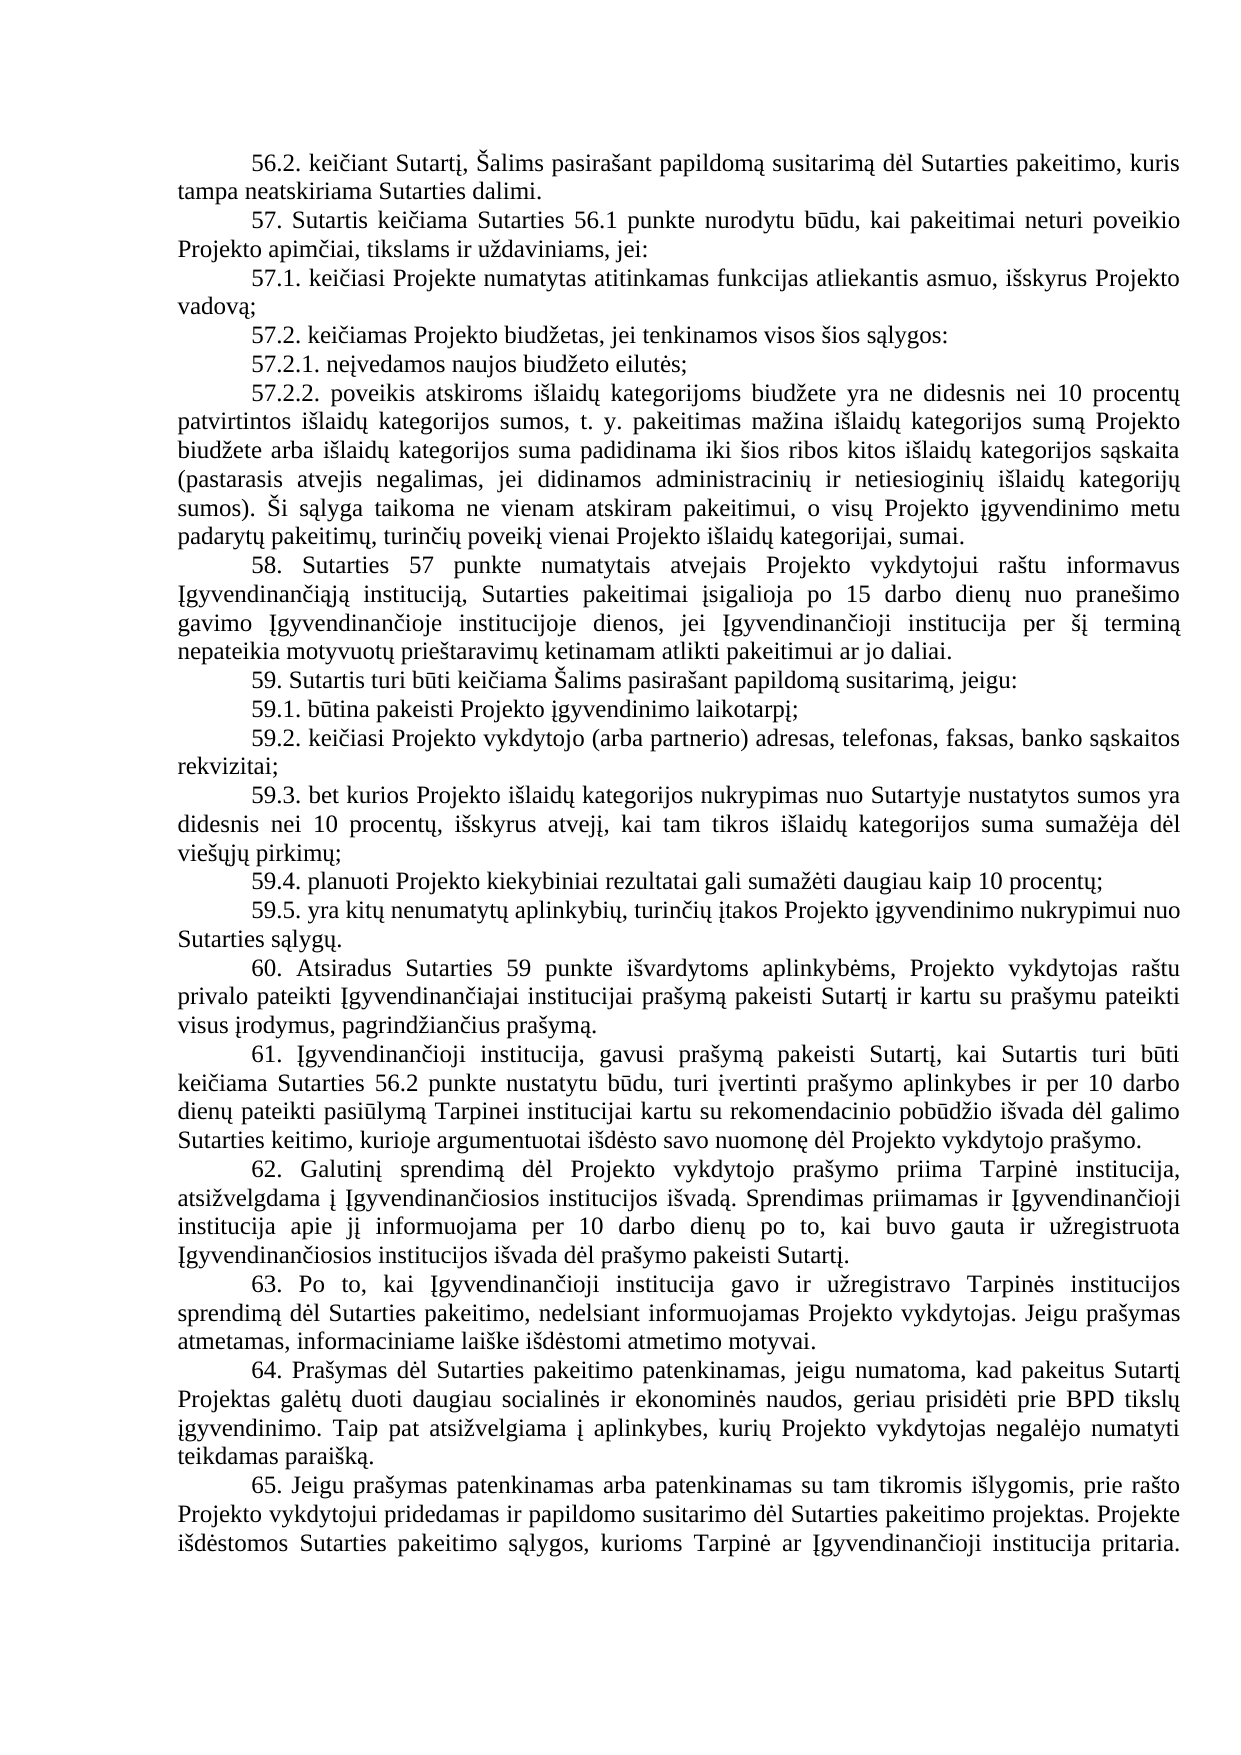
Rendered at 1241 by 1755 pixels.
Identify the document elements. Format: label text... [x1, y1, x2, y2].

text 61. Įgyvendinančioji institucija, gavusi prašymą pakeisti Sutartį, kai Sutartis turi būti keičiama Sutarties 56.2 punkte nustatytu būdu, turi įvertinti prašymo aplinkybes ir per 10 darbo dienų pateikti pasiūlymą Tarpinei institucijai kartu su rekomendacinio pobūdžio išvada dėl galimo Sutarties keitimo, kurioje argumentuotai išdėsto savo nuomonę dėl Projekto vykdytojo prašymo. [177, 1039, 1181, 1154]
text 57.2.1. neįvedamos naujos biudžeto eilutės; [177, 349, 1181, 378]
text 59.2. keičiasi Projekto vykdytojo (arba partnerio) adresas, telefonas, faksas, banko sąskaitos rekvizitai; [177, 723, 1181, 780]
text 60. Atsiradus Sutarties 59 punkte išvardytoms aplinkybėms, Projekto vykdytojas raštu privalo pateikti Įgyvendinančiajai institucijai prašymą pakeisti Sutartį ir kartu su prašymu pateikti visus įrodymus, pagrindžiančius prašymą. [177, 953, 1181, 1039]
text 56.2. keičiant Sutartį, Šalims pasirašant papildomą susitarimą dėl Sutarties pakeitimo, kuris tampa neatskiriama Sutarties dalimi. [177, 148, 1181, 205]
text 65. Jeigu prašymas patenkinamas arba patenkinamas su tam tikromis išlygomis, prie rašto Projekto vykdytojui pridedamas ir papildomo susitarimo dėl Sutarties pakeitimo projektas. Projekte išdėstomos Sutarties pakeitimo sąlygos, kurioms Tarpinė ar Įgyvendinančioji institucija pritaria. [177, 1470, 1181, 1556]
text 59.1. būtina pakeisti Projekto įgyvendinimo laikotarpį; [177, 694, 1181, 723]
text 57. Sutartis keičiama Sutarties 56.1 punkte nurodytu būdu, kai pakeitimai neturi poveikio Projekto apimčiai, tikslams ir uždaviniams, jei: [177, 205, 1181, 263]
text 62. Galutinį sprendimą dėl Projekto vykdytojo prašymo priima Tarpinė institucija, atsižvelgdama į Įgyvendinančiosios institucijos išvadą. Sprendimas priimamas ir Įgyvendinančioji institucija apie jį informuojama per 10 darbo dienų po to, kai buvo gauta ir užregistruota Įgyvendinančiosios institucijos išvada dėl prašymo pakeisti Sutartį. [177, 1154, 1181, 1269]
text 59. Sutartis turi būti keičiama Šalims pasirašant papildomą susitarimą, jeigu: [177, 665, 1181, 694]
text 57.2. keičiamas Projekto biudžetas, jei tenkinamos visos šios sąlygos: [177, 320, 1181, 349]
text 63. Po to, kai Įgyvendinančioji institucija gavo ir užregistravo Tarpinės institucijos sprendimą dėl Sutarties pakeitimo, nedelsiant informuojamas Projekto vykdytojas. Jeigu prašymas atmetamas, informaciniame laiške išdėstomi atmetimo motyvai. [177, 1269, 1181, 1355]
text 58. Sutarties 57 punkte numatytais atvejais Projekto vykdytojui raštu informavus Įgyvendinančiąją instituciją, Sutarties pakeitimai įsigalioja po 15 darbo dienų nuo pranešimo gavimo Įgyvendinančioje institucijoje dienos, jei Įgyvendinančioji institucija per šį terminą nepateikia motyvuotų prieštaravimų ketinamam atlikti pakeitimui ar jo daliai. [177, 550, 1181, 665]
text 59.4. planuoti Projekto kiekybiniai rezultatai gali sumažėti daugiau kaip 10 procentų; [177, 866, 1181, 895]
text 57.2.2. poveikis atskiroms išlaidų kategorijoms biudžete yra ne didesnis nei 10 procentų patvirtintos išlaidų kategorijos sumos, t. y. pakeitimas mažina išlaidų kategorijos sumą Projekto biudžete arba išlaidų kategorijos suma padidinama iki šios ribos kitos išlaidų kategorijos sąskaita (pastarasis atvejis negalimas, jei didinamos administracinių ir netiesioginių išlaidų kategorijų sumos). Ši sąlyga taikoma ne vienam atskiram pakeitimui, o visų Projekto įgyvendinimo metu padarytų pakeitimų, turinčių poveikį vienai Projekto išlaidų kategorijai, sumai. [177, 378, 1181, 550]
text 64. Prašymas dėl Sutarties pakeitimo patenkinamas, jeigu numatoma, kad pakeitus Sutartį Projektas galėtų duoti daugiau socialinės ir ekonominės naudos, geriau prisidėti prie BPD tikslų įgyvendinimo. Taip pat atsižvelgiama į aplinkybes, kurių Projekto vykdytojas negalėjo numatyti teikdamas paraišką. [177, 1355, 1181, 1470]
text 57.1. keičiasi Projekte numatytas atitinkamas funkcijas atliekantis asmuo, išskyrus Projekto vadovą; [177, 263, 1181, 320]
text 59.5. yra kitų nenumatytų aplinkybių, turinčių įtakos Projekto įgyvendinimo nukrypimui nuo Sutarties sąlygų. [177, 895, 1181, 953]
text 59.3. bet kurios Projekto išlaidų kategorijos nukrypimas nuo Sutartyje nustatytos sumos yra didesnis nei 10 procentų, išskyrus atvejį, kai tam tikros išlaidų kategorijos suma sumažėja dėl viešųjų pirkimų; [177, 780, 1181, 866]
